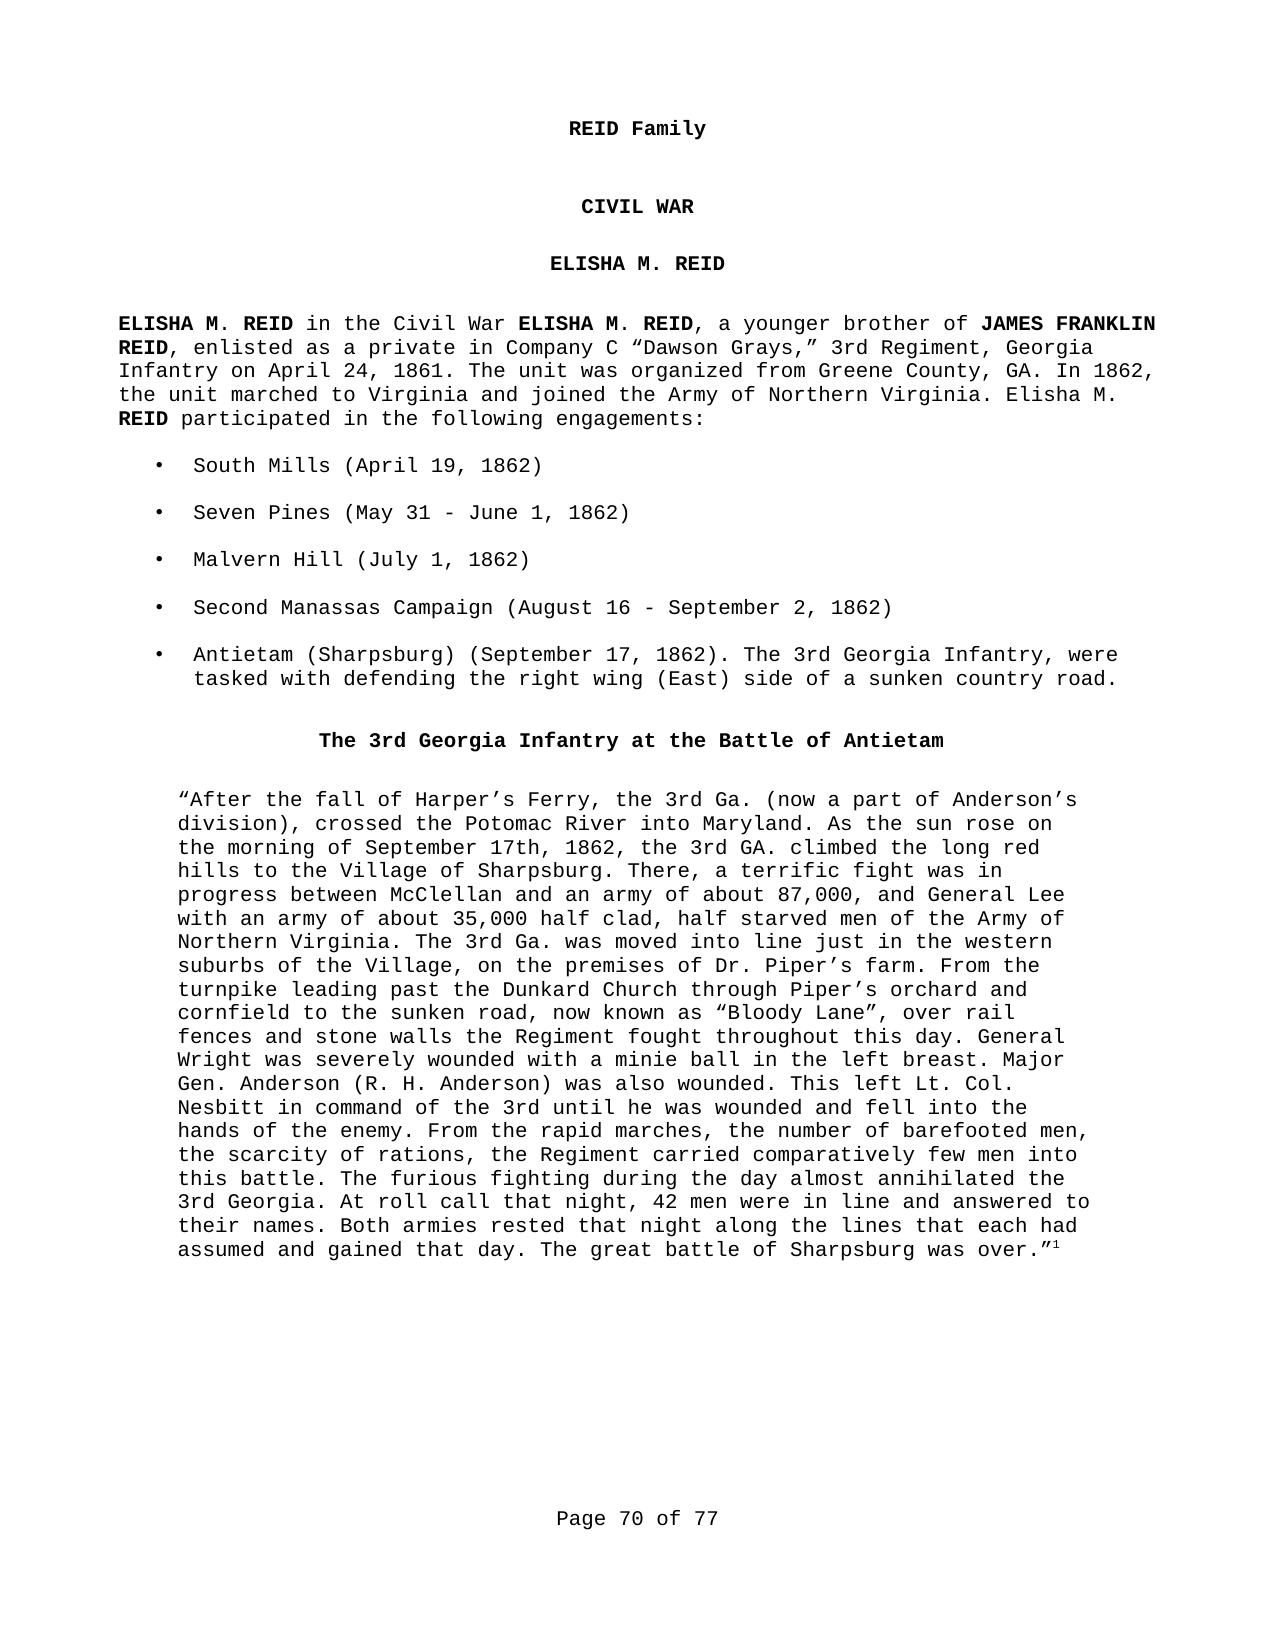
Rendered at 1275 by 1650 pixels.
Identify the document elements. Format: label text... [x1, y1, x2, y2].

list Antietam (Sharpsburg) (September 17, 1862). The 3rd Georgia Infantry, were tasked with defending the right wing (East) side of a sunken country road. [156, 644, 1157, 691]
subtitle CIVIL WAR [118, 196, 1157, 220]
subtitle The 3rd Georgia Infantry at the Battle of Antietam [118, 729, 1157, 753]
subtitle Elisha M. Reid [118, 253, 1157, 277]
list Malvern Hill (July 1, 1862) [156, 549, 1157, 573]
text Elisha M. Reid in the Civil War Elisha M. Reid, a younger brother of James Franklin Reid, enlisted as a private in Company C “Dawson Grays,” 3rd Regiment, Georgia Infantry on April 24, 1861. The unit was organized from Greene County, GA. In 1862, the unit marched to Virginia and joined the Army of Northern Virginia. Elisha M. Reid participated in the following engagements: [118, 313, 1157, 431]
text “After the fall of Harper’s Ferry, the 3rd Ga. (now a part of Anderson’s division), crossed the Potomac River into Maryland. As the sun rose on the morning of September 17th, 1862, the 3rd GA. climbed the long red hills to the Village of Sharpsburg. There, a terrific fight was in progress between McClellan and an army of about 87,000, and General Lee with an army of about 35,000 half clad, half starved men of the Army of Northern Virginia. The 3rd Ga. was moved into line just in the western suburbs of the Village, on the premises of Dr. Piper’s farm. From the turnpike leading past the Dunkard Church through Piper’s orchard and cornfield to the sunken road, now known as “Bloody Lane”, over rail fences and stone walls the Regiment fought throughout this day. General Wright was severely wounded with a minie ball in the left breast. Major Gen. Anderson (R. H. Anderson) was also wounded. This left Lt. Col. Nesbitt in command of the 3rd until he was wounded and fell into the hands of the enemy. From the rapid marches, the number of barefooted men, the scarcity of rations, the Regiment carried comparatively few men into this battle. The furious fighting during the day almost annihilated the 3rd Georgia. At roll call that night, 42 men were in line and answered to their names. Both armies rested that night along the lines that each had assumed and gained that day. The great battle of Sharpsburg was over.”1 [177, 789, 1098, 1262]
list South Mills (April 19, 1862) [156, 455, 1157, 478]
list Seven Pines (May 31 - June 1, 1862) [156, 502, 1157, 526]
list Second Manassas Campaign (August 16 - September 2, 1862) [156, 597, 1157, 620]
